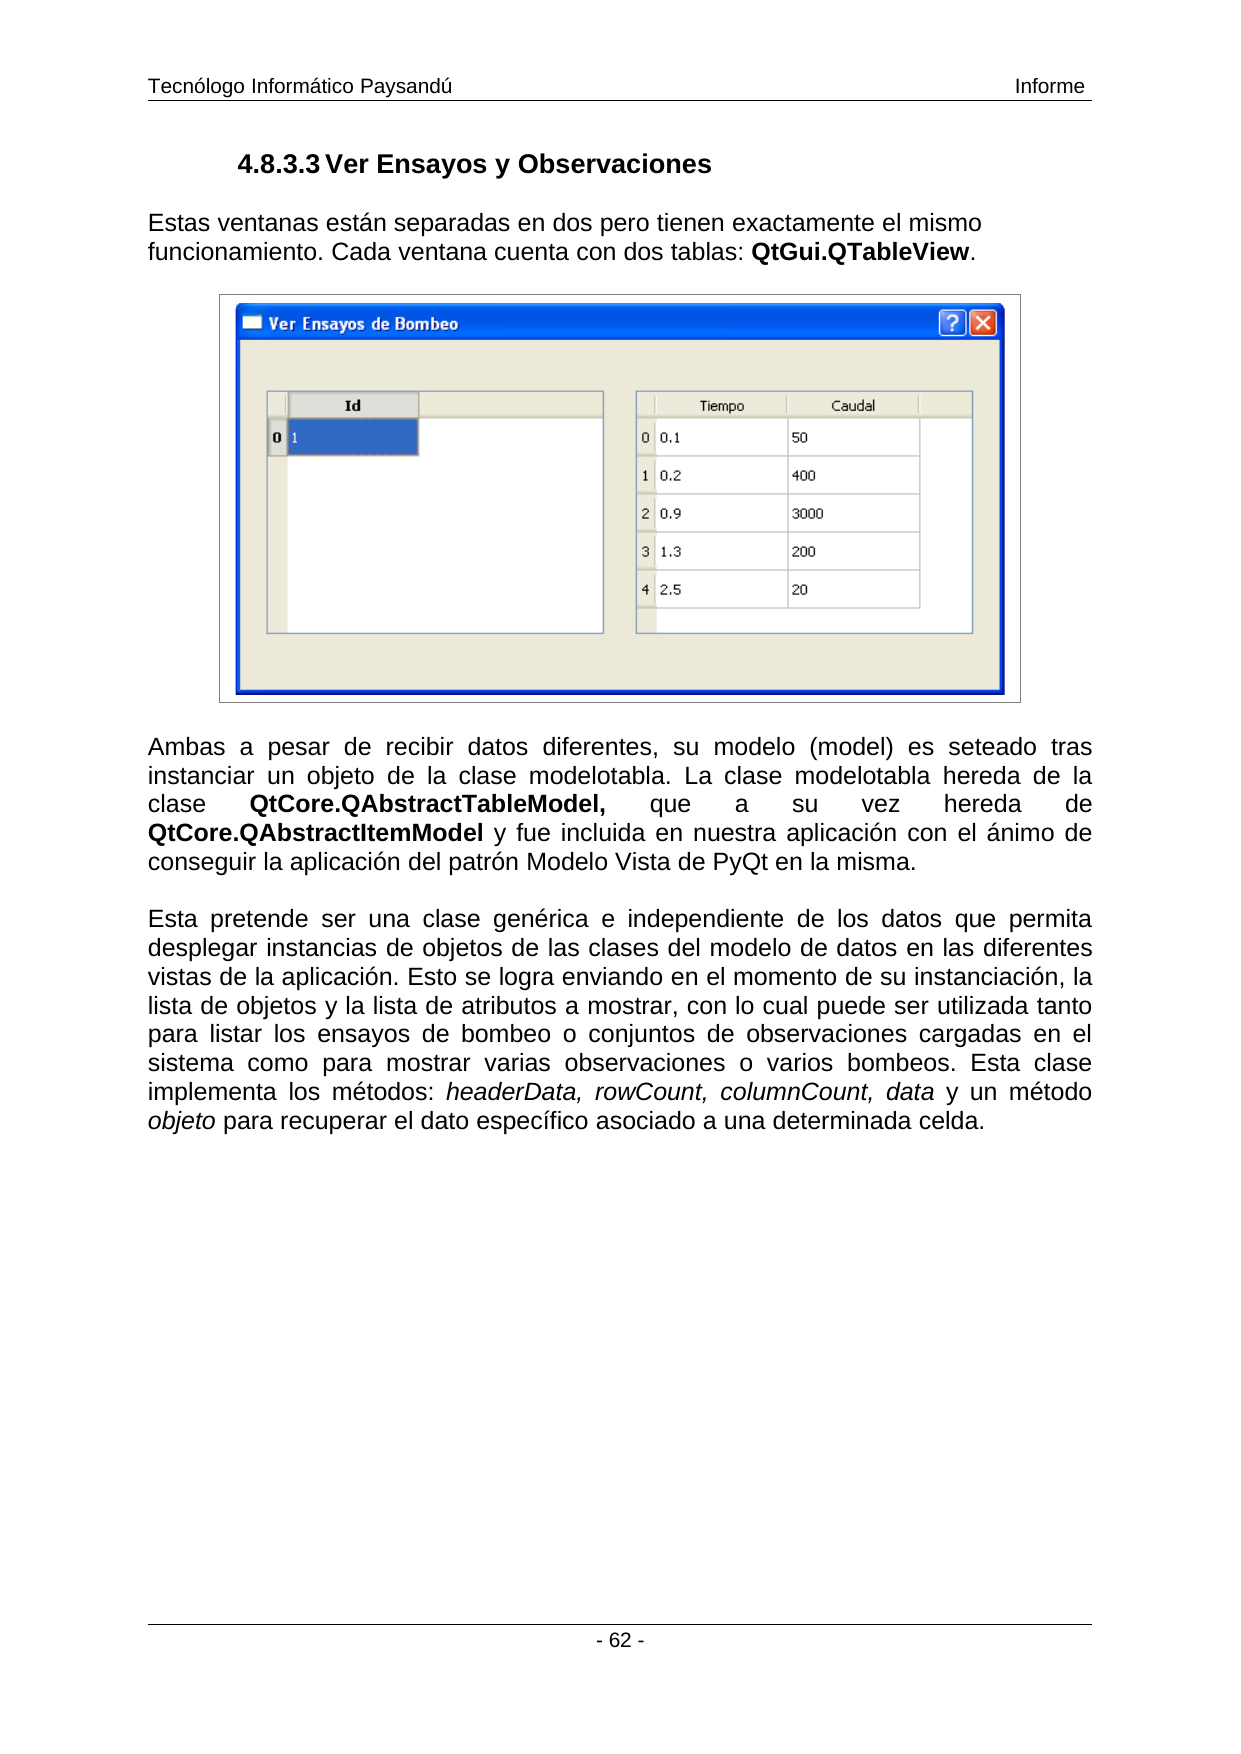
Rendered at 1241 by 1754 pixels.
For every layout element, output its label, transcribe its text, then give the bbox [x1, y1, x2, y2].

text Ambas a pesar de recibir datos diferentes, su modelo (model) es seteado tras instanciar un objeto de la clase modelotabla. La clase modelotabla hereda de la clase QtCore.QAbstractTableModel, que a su vez hereda de QtCore.QAbstractItemModel y fue incluida en nuestra aplicación con el ánimo de conseguir la aplicación del patrón Modelo Vista de PyQt en la misma. [148, 732, 1092, 876]
text Estas ventanas están separadas en dos pero tienen exactamente el mismo funcionamiento. Cada ventana cuenta con dos tablas: QtGui.QTableView. [148, 208, 1092, 265]
picture [235, 303, 1005, 695]
subtitle Ver Ensayos y Observaciones [237, 148, 1092, 179]
text Esta pretende ser una clase genérica e independiente de los datos que permita desplegar instancias de objetos de las clases del modelo de datos en las diferentes vistas de la aplicación. Esto se logra enviando en el momento de su instanciación, la lista de objetos y la lista de atributos a mostrar, con lo cual puede ser utilizada tanto para listar los ensayos de bombeo o conjuntos de observaciones cargadas en el sistema como para mostrar varias observaciones o varios bombeos. Esta clase implementa los métodos: headerData, rowCount, columnCount, data y un método objeto para recuperar el dato específico asociado a una determinada celda. [148, 904, 1092, 1134]
